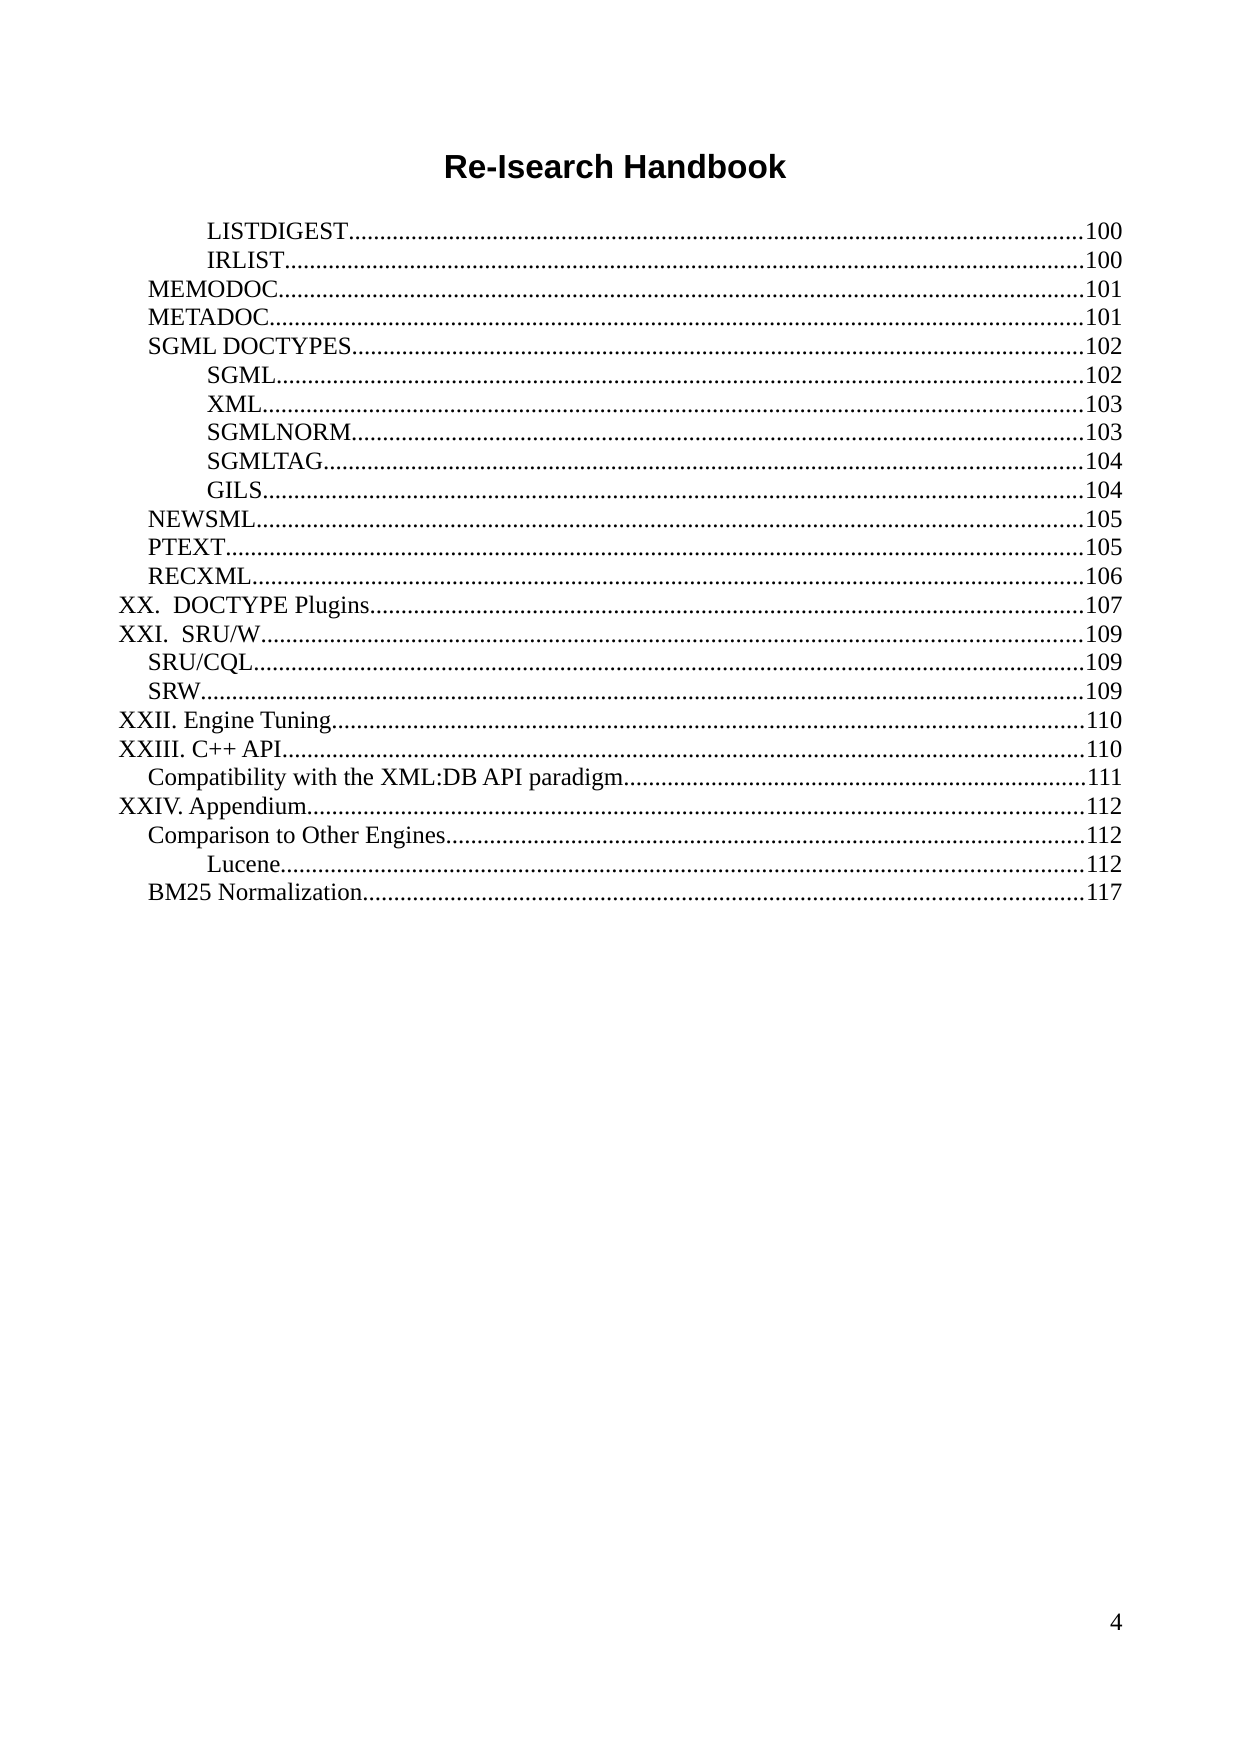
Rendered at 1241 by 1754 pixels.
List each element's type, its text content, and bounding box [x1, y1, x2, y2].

text Compatibility with the XML:DB API paradigm 111 [148, 762, 1122, 791]
text XXI. SRU/W 109 [118, 619, 1122, 647]
text SRW 109 [148, 676, 1122, 705]
text BM25 Normalization 117 [148, 877, 1122, 906]
text METADOC 101 [148, 302, 1122, 331]
text XX. DOCTYPE Plugins 107 [118, 590, 1122, 619]
text SGMLTAG 104 [207, 446, 1122, 475]
text XXII. Engine Tuning 110 [118, 705, 1122, 734]
text XML 103 [207, 389, 1122, 417]
text SGMLNORM 103 [207, 417, 1122, 446]
text NEWSML 105 [148, 504, 1122, 532]
text GILS 104 [207, 475, 1122, 504]
text PTEXT 105 [148, 532, 1122, 561]
text SGML DOCTYPES 102 [148, 331, 1122, 360]
text SRU/CQL 109 [148, 647, 1122, 676]
text XXIII. C++ API 110 [118, 734, 1122, 762]
text XXIV. Appendium 112 [118, 791, 1122, 820]
text MEMODOC 101 [148, 274, 1122, 302]
text LISTDIGEST 100 [207, 216, 1122, 245]
text IRLIST 100 [207, 245, 1122, 274]
text Lucene 112 [207, 849, 1122, 877]
text SGML 102 [207, 360, 1122, 389]
text Comparison to Other Engines 112 [148, 820, 1122, 849]
text RECXML 106 [148, 561, 1122, 590]
